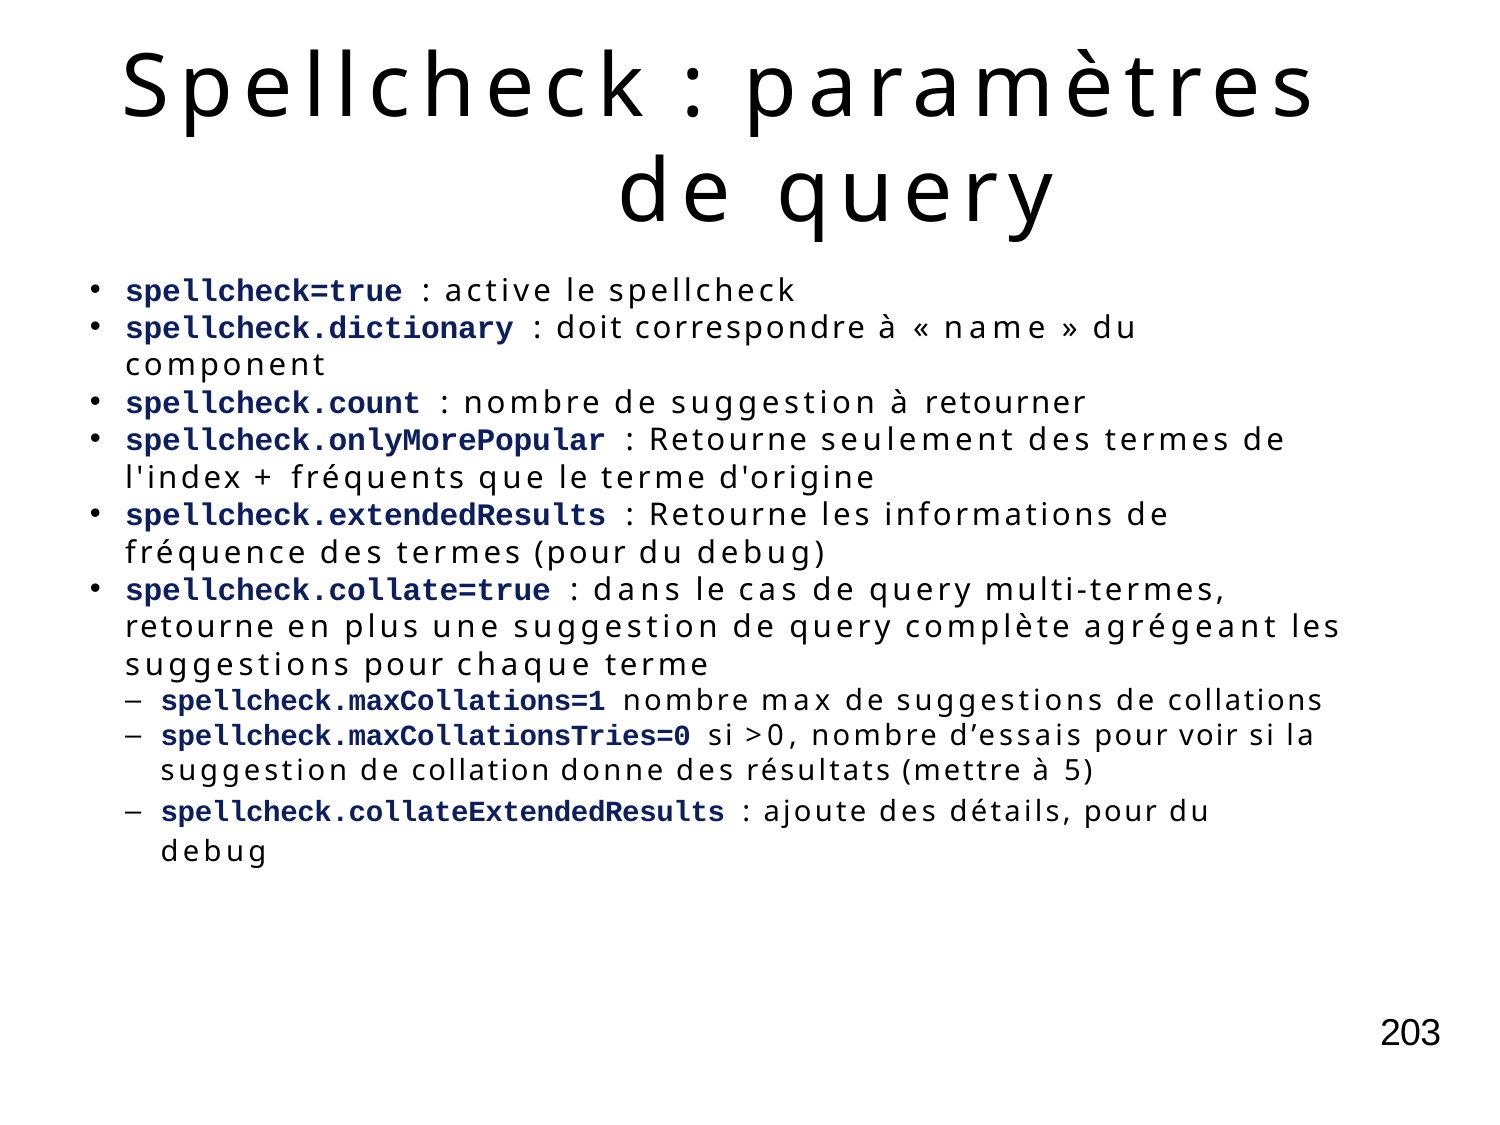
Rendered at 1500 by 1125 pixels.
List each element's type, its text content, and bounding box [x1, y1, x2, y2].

text_box spellcheck=true : active le spellcheck spellcheck.dictionary : doit correspondre à « name » du component spellcheck.count : nombre de suggestion à retourner spellcheck.onlyMorePopular : Retourne seulement des termes de l'index + fréquents que le terme d'origine spellcheck.extendedResults : Retourne les informations de fréquence des termes (pour du debug) spellcheck.collate=true : dans le cas de query multi-termes, retourne en plus une suggestion de query complète agrégeant les suggestions pour chaque terme spellcheck.maxCollations=1 nombre max de suggestions de collations spellcheck.maxCollationsTries=0 si >0, nombre d’essais pour voir si la suggestion de collation donne des résultats (mettre à 5) spellcheck.collateExtendedResults : ajoute des détails, pour du debug [87, 267, 1409, 868]
title Spellcheck : paramètres de query [87, 26, 1413, 359]
slide_number 203 [1373, 1009, 1451, 1125]
